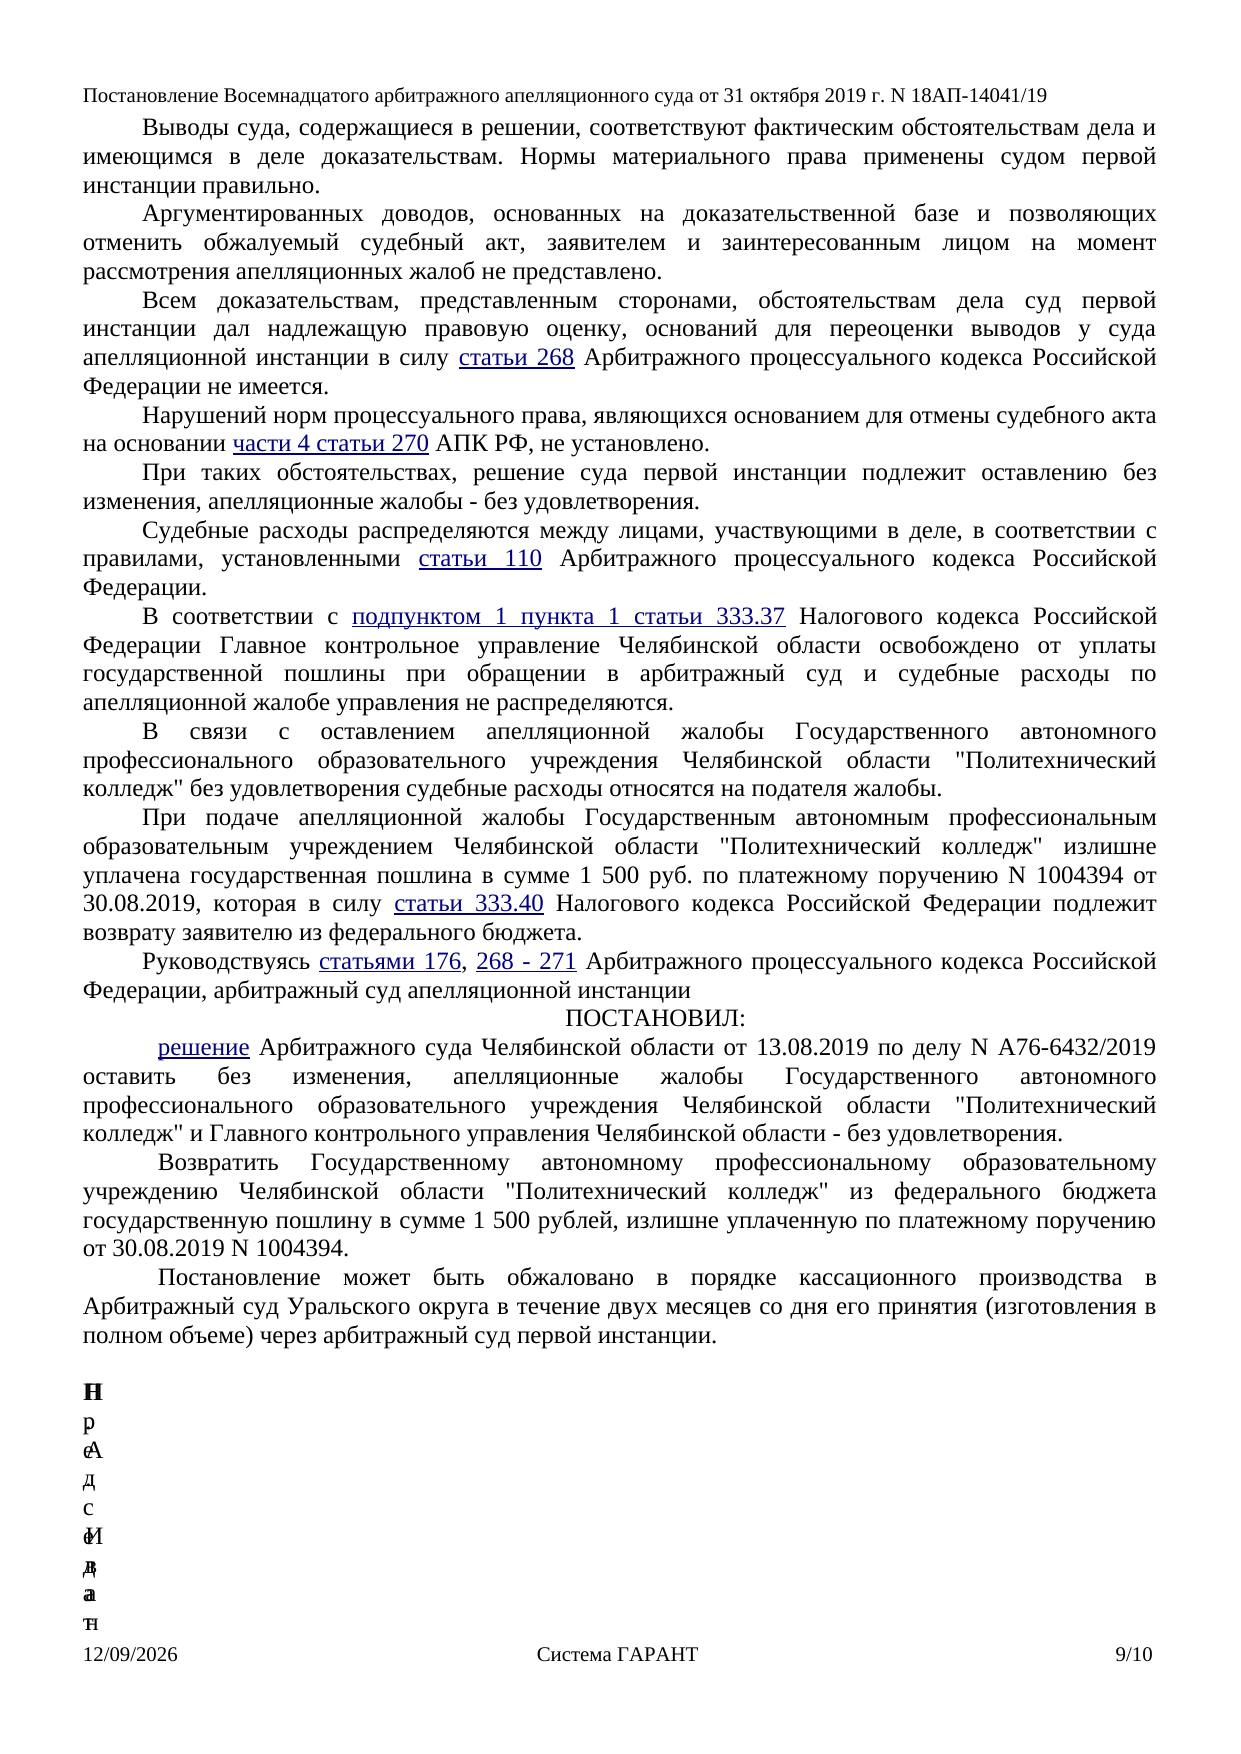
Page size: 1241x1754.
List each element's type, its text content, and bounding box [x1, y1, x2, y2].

text ПОСТАНОВИЛ: [83, 1003, 1157, 1032]
text Всем доказательствам, представленным сторонами, обстоятельствам дела суд первой инстанции дал надлежащую правовую оценку, оснований для переоценки выводов у суда апелляционной инстанции в силу статьи 268 Арбитражного процессуального кодекса Российской Федерации не имеется. [83, 285, 1157, 400]
text При таких обстоятельствах, решение суда первой инстанции подлежит оставлению без изменения, апелляционные жалобы - без удовлетворения. [83, 457, 1157, 515]
text решение Арбитражного суда Челябинской области от 13.08.2019 по делу N А76-6432/2019 оставить без изменения, апелляционные жалобы Государственного автономного профессионального образовательного учреждения Челябинской области "Политехнический колледж" и Главного контрольного управления Челябинской области - без удовлетворения. [83, 1032, 1157, 1147]
text Аргументированных доводов, основанных на доказательственной базе и позволяющих отменить обжалуемый судебный акт, заявителем и заинтересованным лицом на момент рассмотрения апелляционных жалоб не представлено. [83, 198, 1157, 285]
text Возвратить Государственному автономному профессиональному образовательному учреждению Челябинской области "Политехнический колледж" из федерального бюджета государственную пошлину в сумме 1 500 рублей, излишне уплаченную по платежному поручению от 30.08.2019 N 1004394. [83, 1147, 1157, 1262]
text Судебные расходы распределяются между лицами, участвующими в деле, в соответствии с правилами, установленными статьи 110 Арбитражного процессуального кодекса Российской Федерации. [83, 515, 1157, 601]
text Нарушений норм процессуального права, являющихся основанием для отмены судебного акта на основании части 4 статьи 270 АПК РФ, не установлено. [83, 400, 1157, 457]
text В соответствии с подпунктом 1 пункта 1 статьи 333.37 Налогового кодекса Российской Федерации Главное контрольное управление Челябинской области освобождено от уплаты государственной пошлины при обращении в арбитражный суд и судебные расходы по апелляционной жалобе управления не распределяются. [83, 601, 1157, 716]
text Постановление может быть обжаловано в порядке кассационного производства в Арбитражный суд Уральского округа в течение двух месяцев со дня его принятия (изготовления в полном объеме) через арбитражный суд первой инстанции. [83, 1262, 1157, 1348]
text Руководствуясь статьями 176, 268 - 271 Арбитражного процессуального кодекса Российской Федерации, арбитражный суд апелляционной инстанции [83, 946, 1157, 1003]
text В связи с оставлением апелляционной жалобы Государственного автономного профессионального образовательного учреждения Челябинской области "Политехнический колледж" без удовлетворения судебные расходы относятся на подателя жалобы. [83, 716, 1157, 802]
text Выводы суда, содержащиеся в решении, соответствуют фактическим обстоятельствам дела и имеющимся в деле доказательствам. Нормы материального права применены судом первой инстанции правильно. [83, 112, 1157, 198]
text При подаче апелляционной жалобы Государственным автономным профессиональным образовательным учреждением Челябинской области "Политехнический колледж" излишне уплачена государственная пошлина в сумме 1 500 руб. по платежному поручению N 1004394 от 30.08.2019, которая в силу статьи 333.40 Налогового кодекса Российской Федерации подлежит возврату заявителю из федерального бюджета. [83, 802, 1157, 946]
